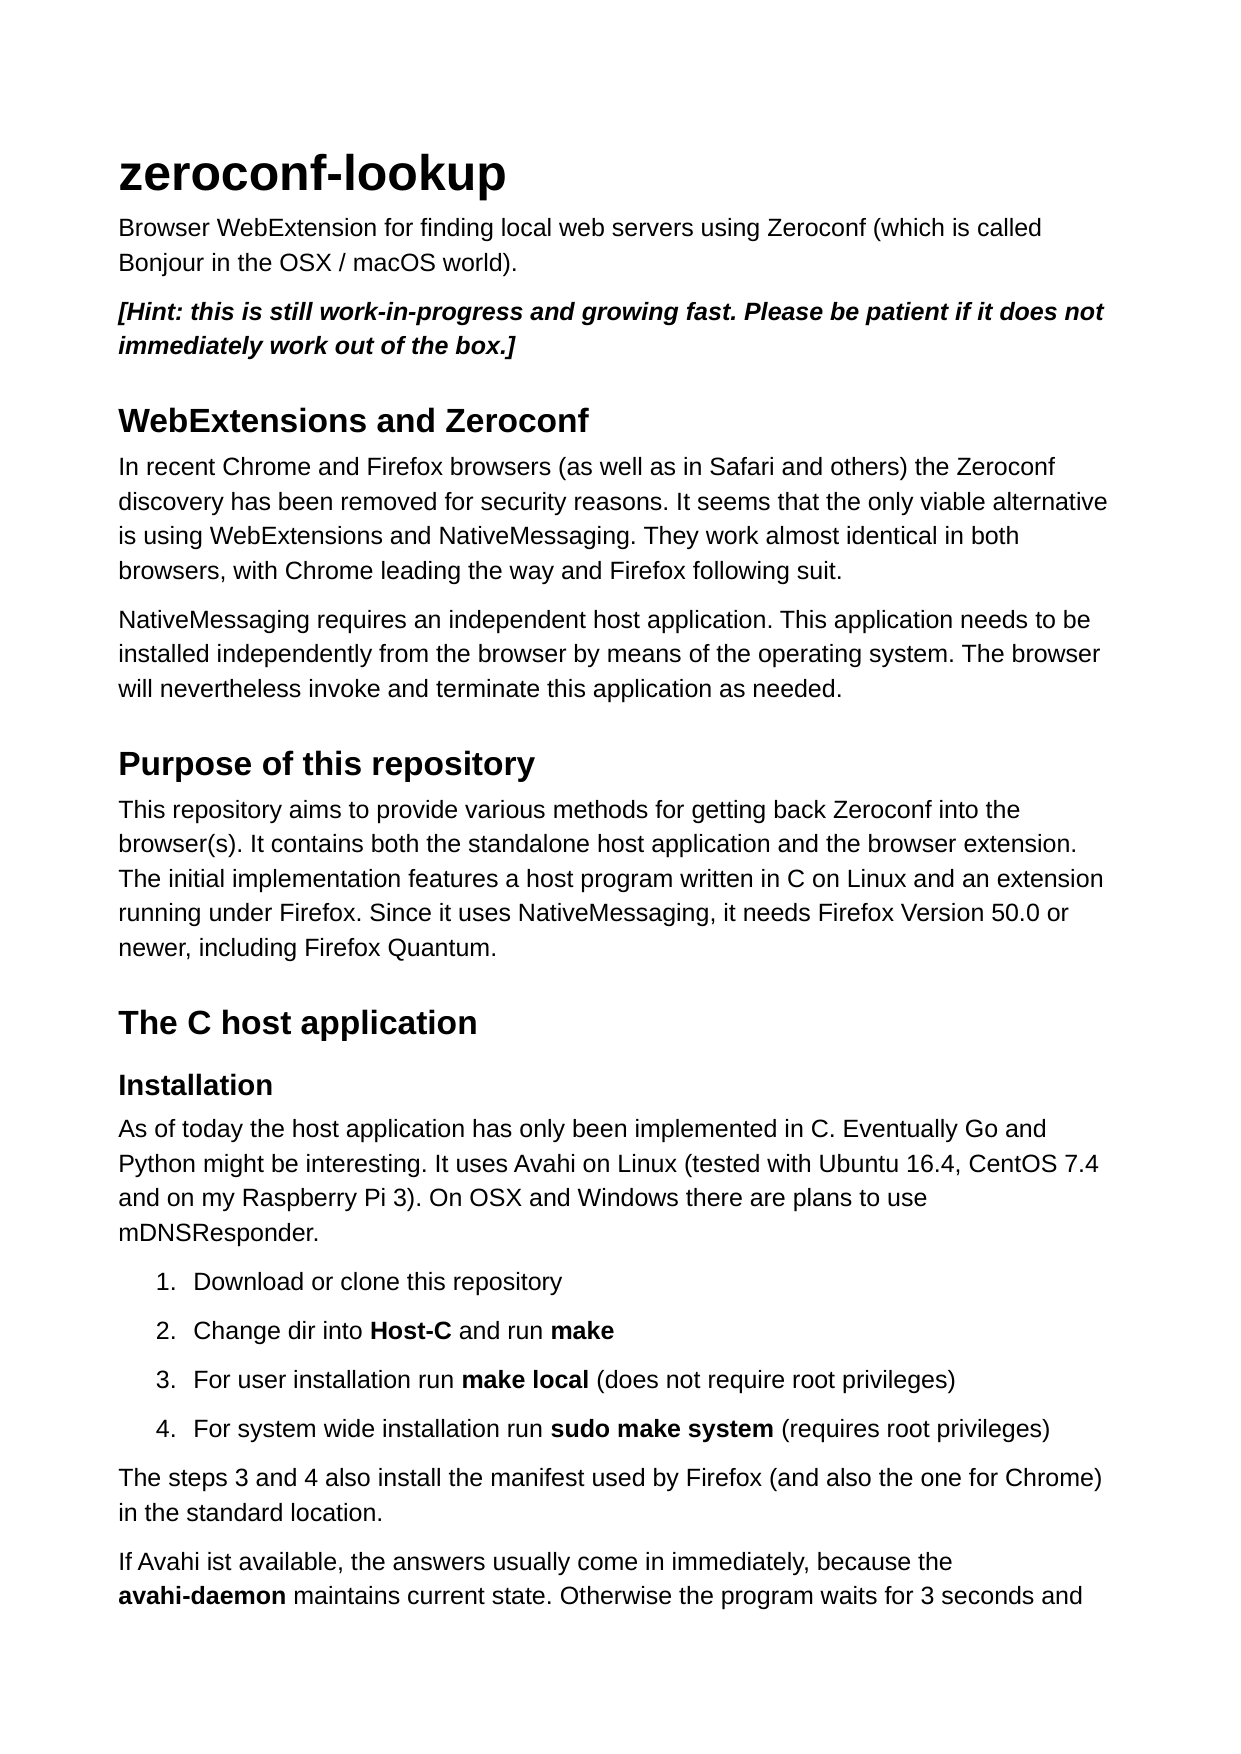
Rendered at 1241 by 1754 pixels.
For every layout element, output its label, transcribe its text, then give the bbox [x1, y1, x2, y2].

subtitle zeroconf-lookup [118, 143, 1122, 201]
list Download or clone this repository [156, 1267, 1122, 1296]
text [Hint: this is still work-in-progress and growing fast. Please be patient if it does not immediately work out of the box.] [118, 297, 1122, 360]
subtitle Purpose of this repository [118, 743, 1122, 782]
subtitle WebExtensions and Zeroconf [118, 401, 1122, 440]
list For system wide installation run sudo make system (requires root privileges) [156, 1414, 1122, 1443]
text NativeMessaging requires an independent host application. This application needs to be installed independently from the browser by means of the operating system. The browser will nevertheless invoke and terminate this application as needed. [118, 605, 1122, 702]
subtitle The C host application [118, 1002, 1122, 1041]
text The steps 3 and 4 also install the manifest used by Firefox (and also the one for Chrome) in the standard location. [118, 1463, 1122, 1526]
text In recent Chrome and Firefox browsers (as well as in Safari and others) the Zeroconf discovery has been removed for security reasons. It seems that the only viable alternative is using WebExtensions and NativeMessaging. They work almost identical in both browsers, with Chrome leading the way and Firefox following suit. [118, 452, 1122, 584]
text Browser WebExtension for finding local web servers using Zeroconf (which is called Bonjour in the OSX / macOS world). [118, 213, 1122, 276]
text As of today the host application has only been implemented in C. Eventually Go and Python might be interesting. It uses Avahi on Linux (tested with Ubuntu 16.4, CentOS 7.4 and on my Raspberry Pi 3). On OSX and Windows there are plans to use mDNSResponder. [118, 1114, 1122, 1247]
list For user installation run make local (does not require root privileges) [156, 1365, 1122, 1394]
list Change dir into Host-C and run make [156, 1316, 1122, 1345]
subtitle Installation [118, 1068, 1122, 1102]
text This repository aims to provide various methods for getting back Zeroconf into the browser(s). It contains both the standalone host application and the browser extension. The initial implementation features a host program written in C on Linux and an extension running under Firefox. Since it uses NativeMessaging, it needs Firefox Version 50.0 or newer, including Firefox Quantum. [118, 795, 1122, 961]
text If Avahi ist available, the answers usually come in immediately, because the avahi‑daemon maintains current state. Otherwise the program waits for 3 seconds and [118, 1547, 1122, 1610]
